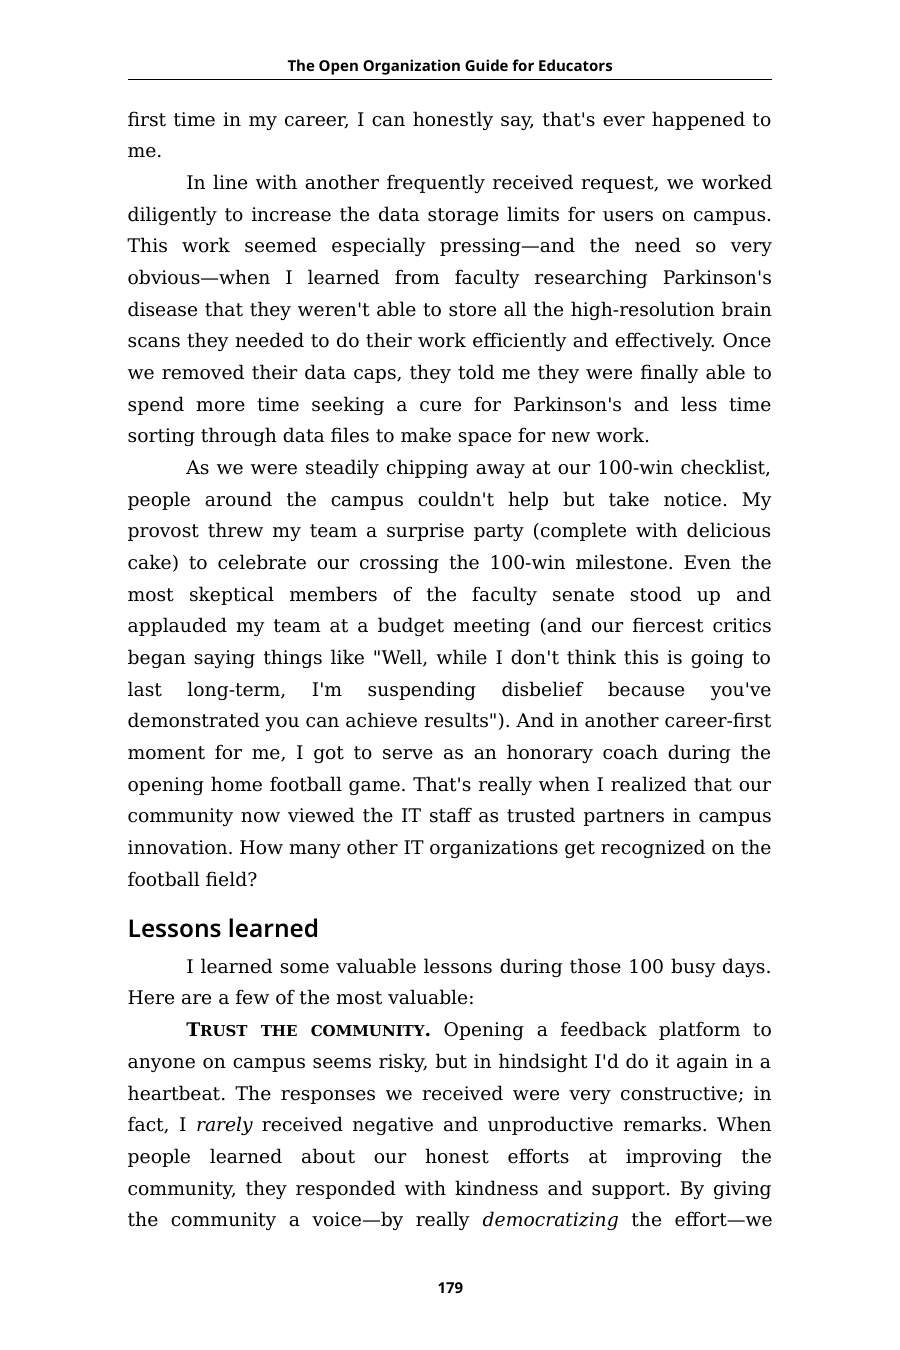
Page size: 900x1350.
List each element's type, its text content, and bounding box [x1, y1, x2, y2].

text I learned some valuable lessons during those 100 busy days. Here are a few of the most valuable: [127, 956, 772, 1009]
text first time in my career, I can honestly say, that's ever happened to me. [127, 109, 772, 162]
text Trust the community. Opening a feedback platform to anyone on campus seems risky, but in hindsight I'd do it again in a heartbeat. The responses we received were very constructive; in fact, I rarely received negative and unproductive remarks. When people learned about our honest efforts at improving the community, they responded with kindness and support. By giving the community a voice—by really democratizing the effort—we [127, 1019, 772, 1231]
text As we were steadily chipping away at our 100-win checklist, people around the campus couldn't help but take notice. My provost threw my team a surprise party (complete with delicious cake) to celebrate our crossing the 100-win milestone. Even the most skeptical members of the faculty senate stood up and applauded my team at a budget meeting (and our fiercest critics began saying things like "Well, while I don't think this is going to last long-term, I'm suspending disbelief because you've demonstrated you can achieve results"). And in another career-first moment for me, I got to serve as an honorary coach during the opening home football game. That's really when I realized that our community now viewed the IT staff as trusted partners in campus innovation. How many other IT organizations get recognized on the football field? [127, 457, 772, 891]
subtitle Lessons learned [127, 915, 772, 943]
text In line with another frequently received request, we worked diligently to increase the data storage limits for users on campus. This work seemed especially pressing—and the need so very obvious—when I learned from faculty researching Parkinson's disease that they weren't able to store all the high-resolution brain scans they needed to do their work efficiently and effectively. Once we removed their data caps, they told me they were finally able to spend more time seeking a cure for Parkinson's and less time sorting through data files to make space for new work. [127, 172, 772, 447]
